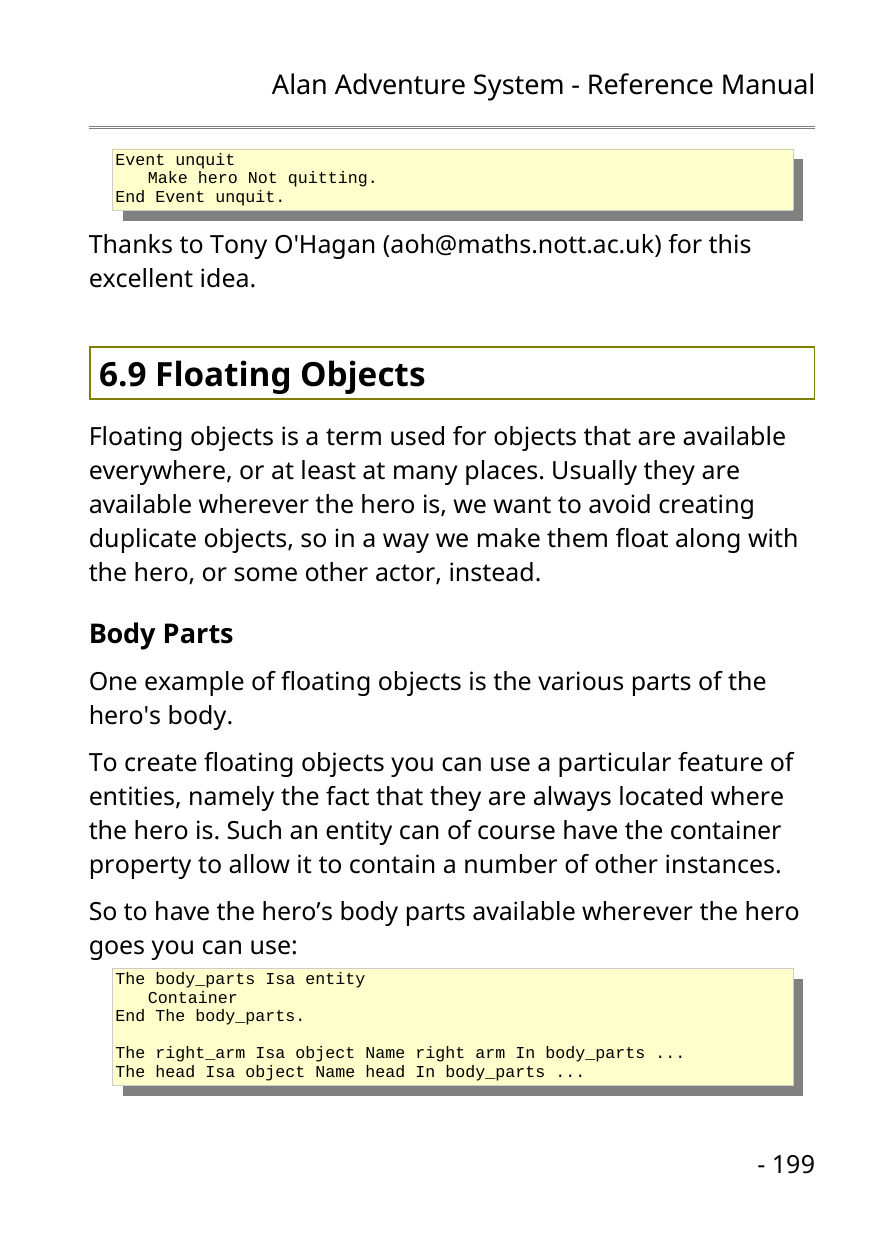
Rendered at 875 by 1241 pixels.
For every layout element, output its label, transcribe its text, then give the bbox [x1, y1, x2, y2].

text Event unquit Make hero Not quitting. End Event unquit. [113, 150, 793, 210]
text To create floating objects you can use a particular feature of entities, name­ly the fact that they are always located where the hero is. Such an entity can of course have the container property to allow it to contain a number of other instances. [88, 745, 815, 881]
text Floating objects is a term used for objects that are available everywhere, or at least at many places. Usually they are available wherever the hero is, we want to avoid creating duplicate objects, so in a way we make them float along with the hero, or some other actor, instead. [88, 419, 815, 589]
text The body_parts Isa entity Container End The body_parts. The right_arm Isa object Name right arm In body_parts ... The head Isa object Name head In body_parts ... [113, 969, 793, 1085]
subtitle Body Parts [88, 614, 815, 651]
text Thanks to Tony O'Hagan (aoh@maths.nott.ac.uk) for this excellent idea. [88, 227, 815, 295]
text So to have the hero’s body parts available wher­ever the hero goes you can use: [88, 894, 815, 962]
subtitle Floating Objects [91, 348, 814, 398]
text One example of floating objects is the various parts of the hero's body. [88, 664, 815, 732]
